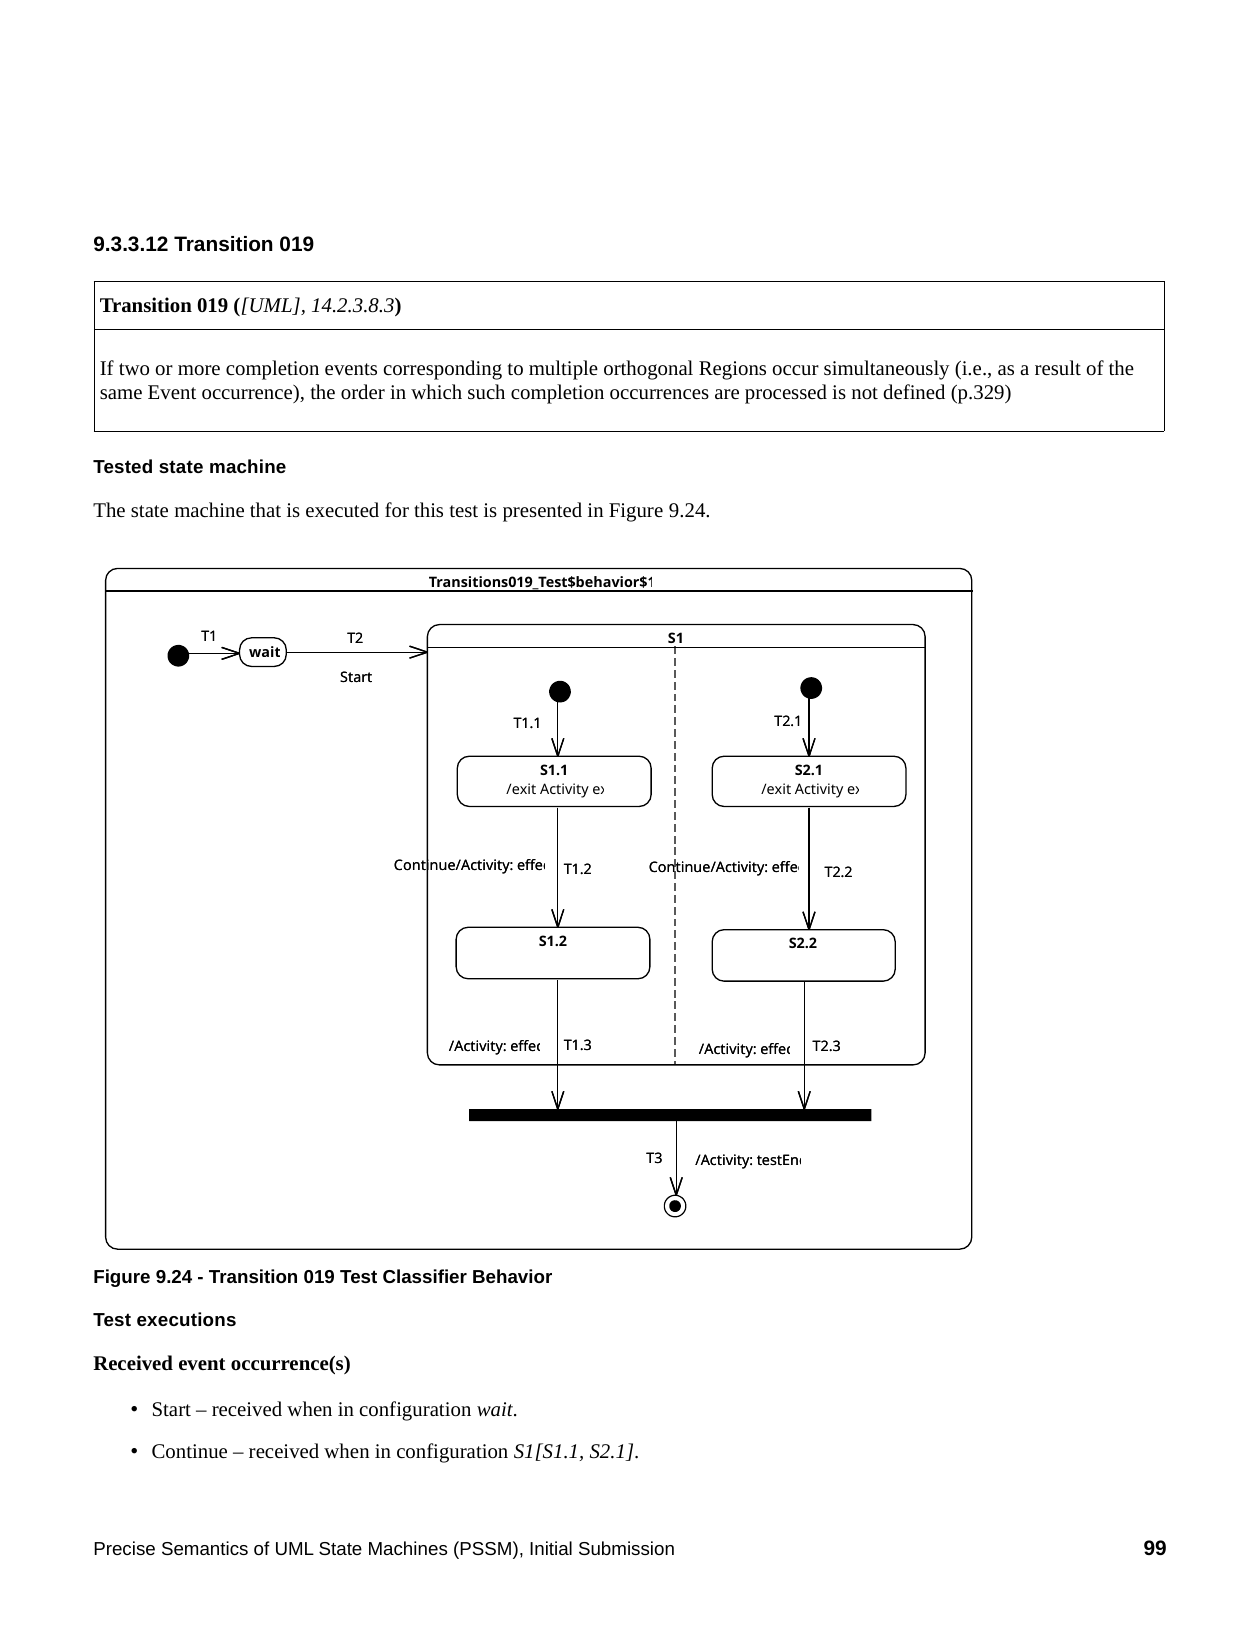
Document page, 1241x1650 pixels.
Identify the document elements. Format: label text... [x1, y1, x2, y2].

text The state machine that is executed for this test is presented in Figure 9.24. [93, 498, 1164, 522]
text Received event occurrence(s) [93, 1351, 1164, 1375]
text Figure 9.24 - Transition 019 Test Classifier Behavior [93, 556, 986, 1288]
subtitle Tested state machine [93, 456, 1164, 477]
list Start – received when in configuration wait. [131, 1396, 1164, 1421]
table_header Transition 019 ([UML], 14.2.3.8.3) [95, 282, 1164, 329]
subtitle Transition 019 [93, 231, 1164, 256]
table_cell If two or more completion events corresponding to multiple orthogonal Regions occur simultaneously (i.e., as a result of the same Event occurrence), the order in which such completion occurrences are processed is not defined (p.329) [95, 330, 1164, 431]
subtitle Test executions [93, 543, 1164, 1330]
list Continue – received when in configuration S1[S1.1, S2.1]. [131, 1438, 1164, 1463]
